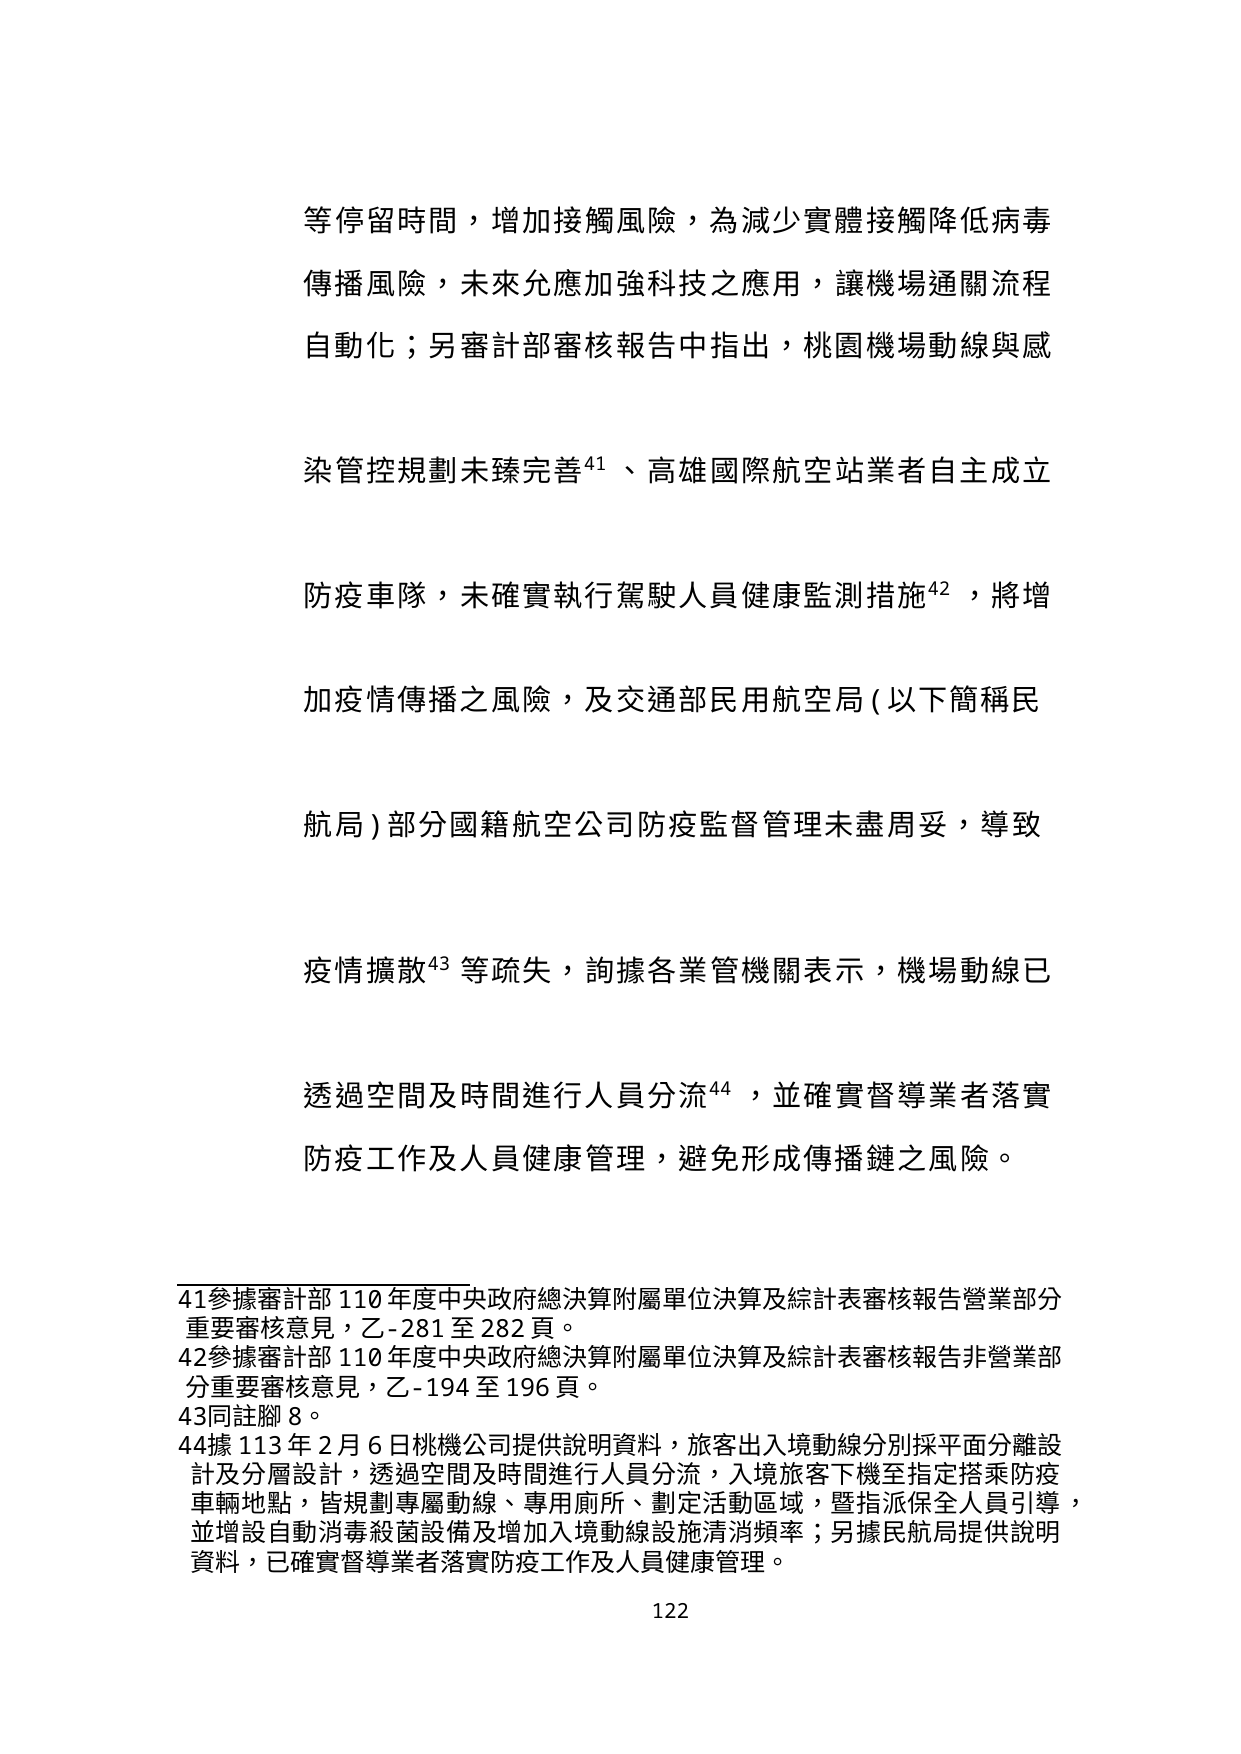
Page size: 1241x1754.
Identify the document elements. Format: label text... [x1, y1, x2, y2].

text 參據審計部110年度中央政府總決算附屬單位決算及綜計表審核報告非營業部分重要審核意見，乙-194至196頁。 [177, 1343, 1063, 1402]
text 同註腳8。 [177, 1402, 1063, 1431]
text 參據審計部110年度中央政府總決算附屬單位決算及綜計表審核報告營業部分重要審核意見，乙-281至282頁。 [177, 1285, 1063, 1343]
text 據113年2月6日桃機公司提供說明資料，旅客出入境動線分別採平面分離設計及分層設計，透過空間及時間進行人員分流，入境旅客下機至指定搭乘防疫車輛地點，皆規劃專屬動線、專用廁所、劃定活動區域，暨指派保全人員引導，並增設自動消毒殺菌設備及增加入境動線設施清消頻率；另據民航局提供說明資料，已確實督導業者落實防疫工作及人員健康管理。 [177, 1431, 1063, 1577]
text 等停留時間，增加接觸風險，為減少實體接觸降低病毒傳播風險，未來允應加強科技之應用，讓機場通關流程自動化；另審計部審核報告中指出，桃園機場動線與感染管控規劃未臻完善、高雄國際航空站業者自主成立防疫車隊，未確實執行駕駛人員健康監測措施，將增加疫情傳播之風險，及交通部民用航空局(以下簡稱民航局)部分國籍航空公司防疫監督管理未盡周妥，導致疫情擴散等疏失，詢據各業管機關表示，機場動線已透過空間及時間進行人員分流，並確實督導業者落實防疫工作及人員健康管理，避免形成傳播鏈之風險。 [266, 177, 1063, 1177]
